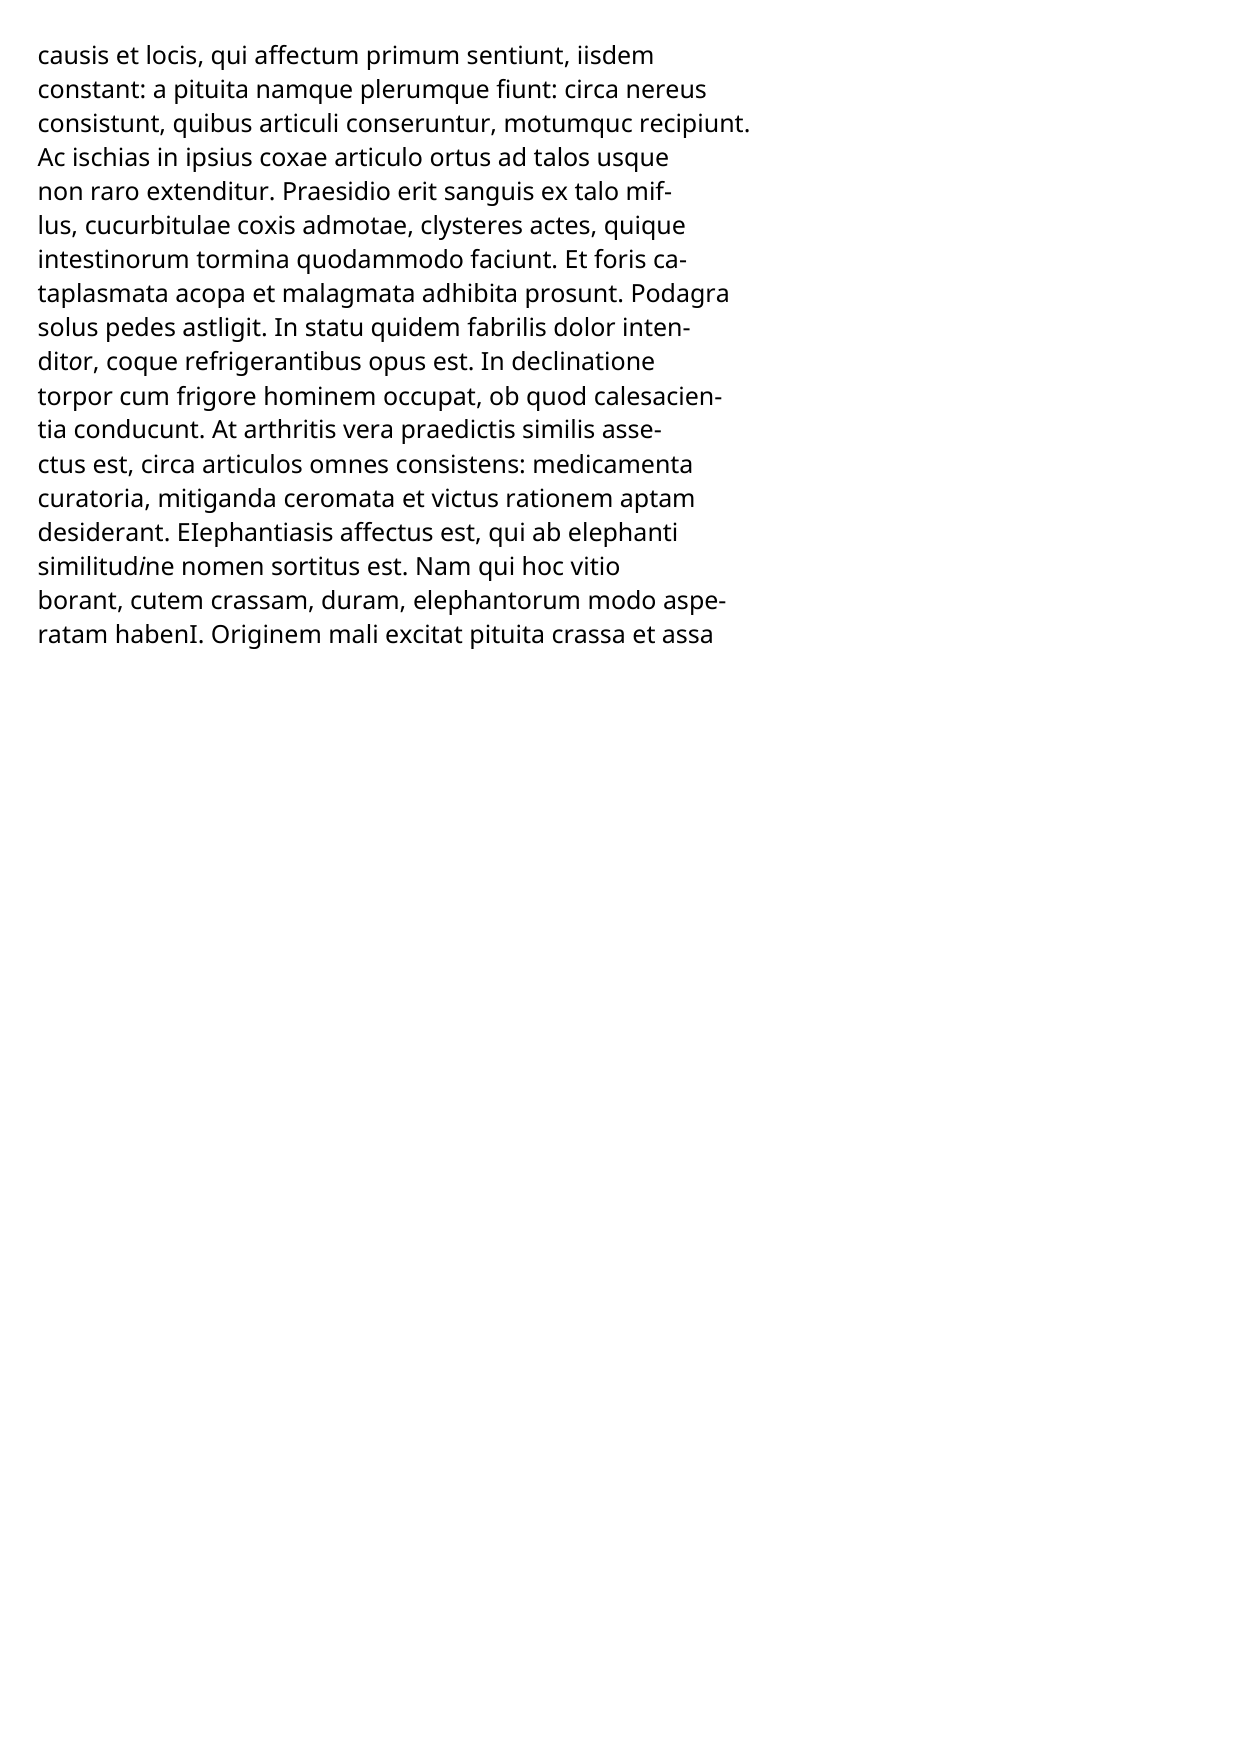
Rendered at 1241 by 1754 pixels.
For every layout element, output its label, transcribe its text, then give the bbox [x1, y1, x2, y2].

text causis et locis, qui affectum primum sentiunt, iisdem constant: a pituita namque plerumque fiunt: circa nereus consistunt, quibus articuli conseruntur, motumquc recipiunt. Ac ischias in ipsius coxae articulo ortus ad talos usque non raro extenditur. Praesidio erit sanguis ex talo mif- lus, cucurbitulae coxis admotae, clysteres actes, quique intestinorum tormina quodammodo faciunt. Et foris ca- taplasmata acopa et malagmata adhibita prosunt. Podagra solus pedes astligit. In statu quidem fabrilis dolor inten- ditor, coque refrigerantibus opus est. In declinatione torpor cum frigore hominem occupat, ob quod calesacien- tia conducunt. At arthritis vera praedictis similis asse- ctus est, circa articulos omnes consistens: medicamenta curatoria, mitiganda ceromata et victus rationem aptam desiderant. EIephantiasis affectus est, qui ab elephanti similitudine nomen sortitus est. Nam qui hoc vitio borant, cutem crassam, duram, elephantorum modo aspe- ratam habenI. Originem mali excitat pituita crassa et assa [37, 37, 1203, 651]
